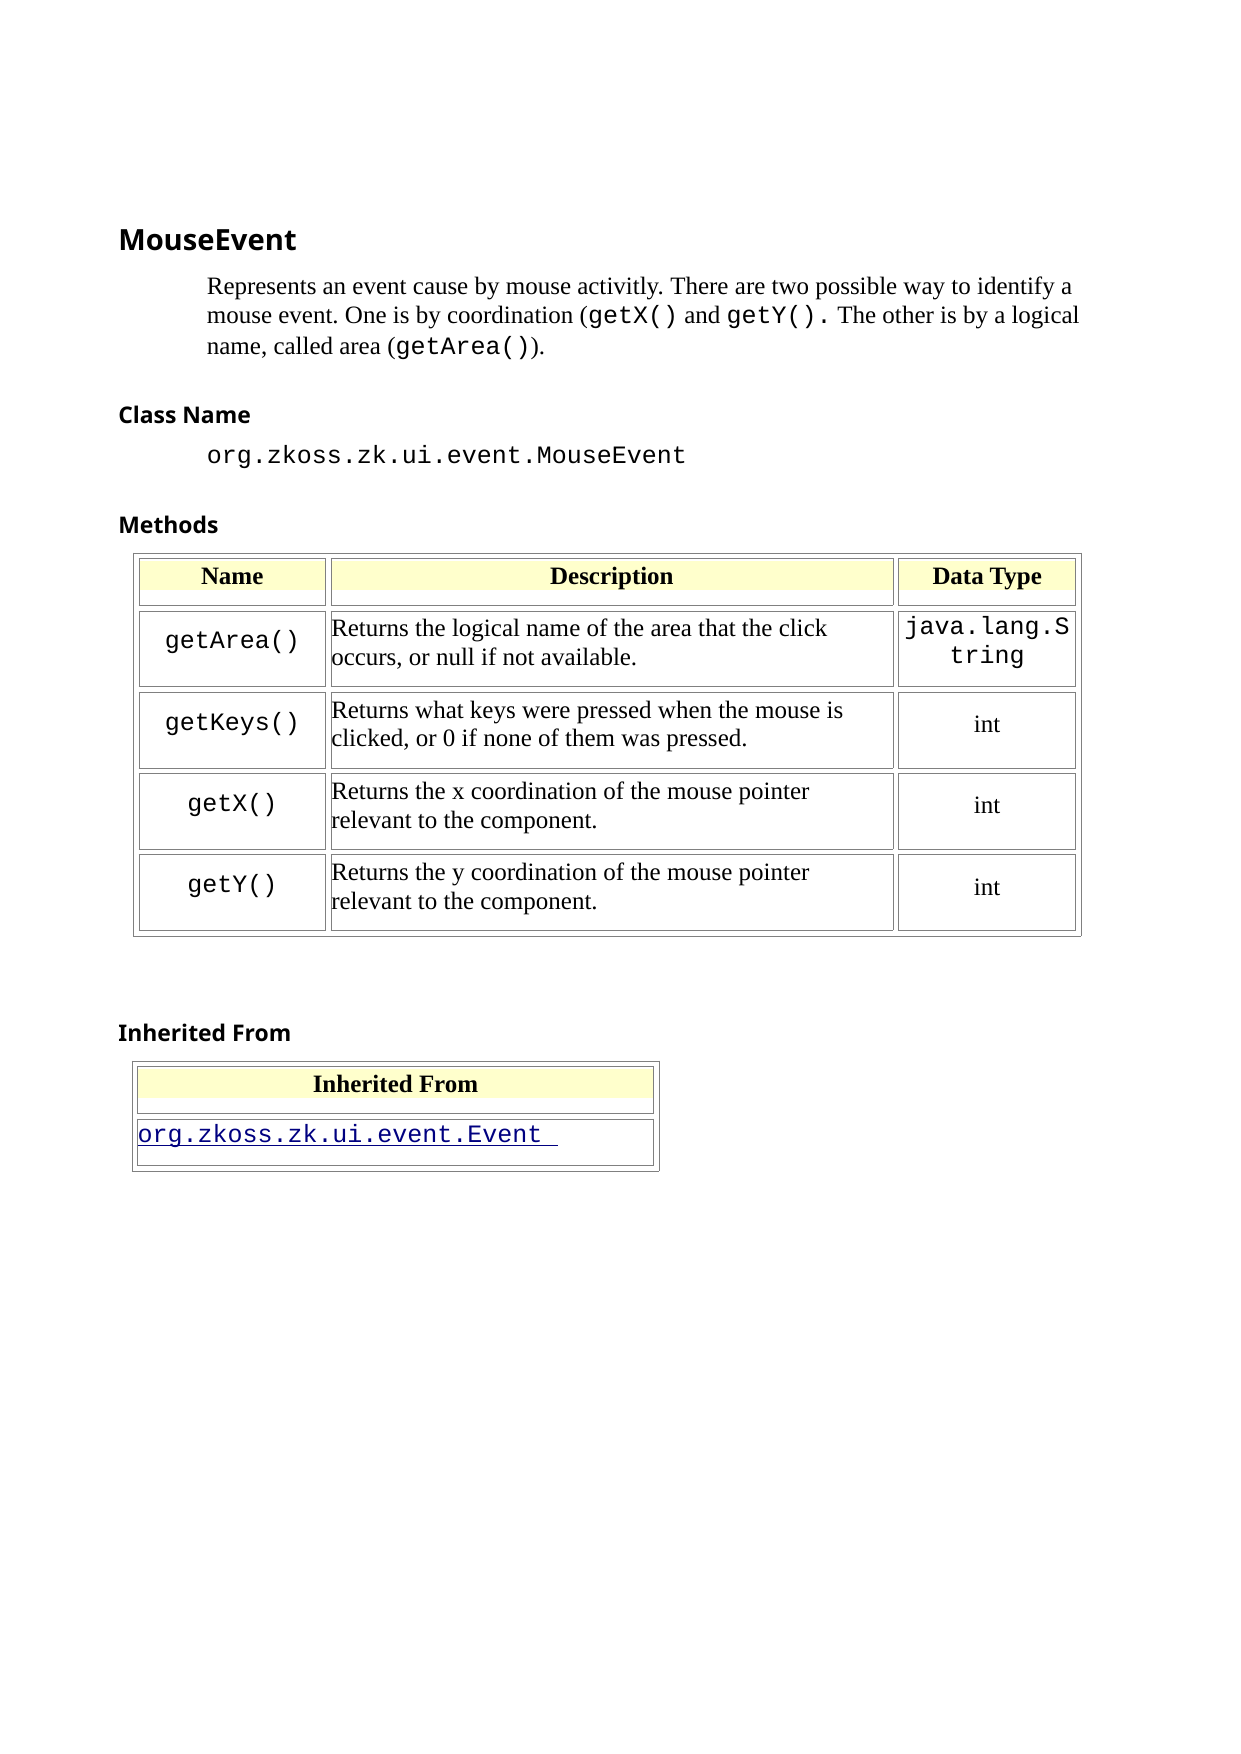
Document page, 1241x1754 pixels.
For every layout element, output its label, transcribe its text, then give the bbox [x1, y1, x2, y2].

table_header Name [136, 554, 328, 605]
table_cell getX() [136, 768, 328, 849]
table_header Description [328, 554, 896, 605]
text Represents an event cause by mouse activitly. There are two possible way to identify a mouse event. One is by coordination (getX() and getY(). The other is by a logical name, called area (getArea()). [207, 271, 1122, 362]
text org.zkoss.zk.ui.event.MouseEvent [207, 443, 1122, 471]
table_cell getKeys() [136, 686, 328, 768]
table_cell int [896, 849, 1078, 930]
table_cell Returns the x coordination of the mouse pointer relevant to the component. [328, 768, 896, 849]
subtitle Class Name [118, 399, 1122, 431]
table_header Data Type [896, 554, 1078, 605]
table_cell int [896, 686, 1078, 768]
table_cell org.zkoss.zk.ui.event.Event [134, 1113, 656, 1165]
table_cell int [896, 768, 1078, 849]
subtitle Methods [118, 509, 1122, 540]
table_cell Returns the y coordination of the mouse pointer relevant to the component. [328, 849, 896, 930]
table_header Inherited From [134, 1062, 656, 1113]
text Inherited From [118, 1017, 1122, 1048]
table_cell Returns what keys were pressed when the mouse is clicked, or 0 if none of them was pressed. [328, 686, 896, 768]
table_cell Returns the logical name of the area that the click occurs, or null if not available. [328, 605, 896, 686]
table_cell getY() [136, 849, 328, 930]
subtitle MouseEvent [118, 219, 1122, 259]
table_cell java.lang.String [896, 605, 1078, 686]
table_cell getArea() [136, 605, 328, 686]
